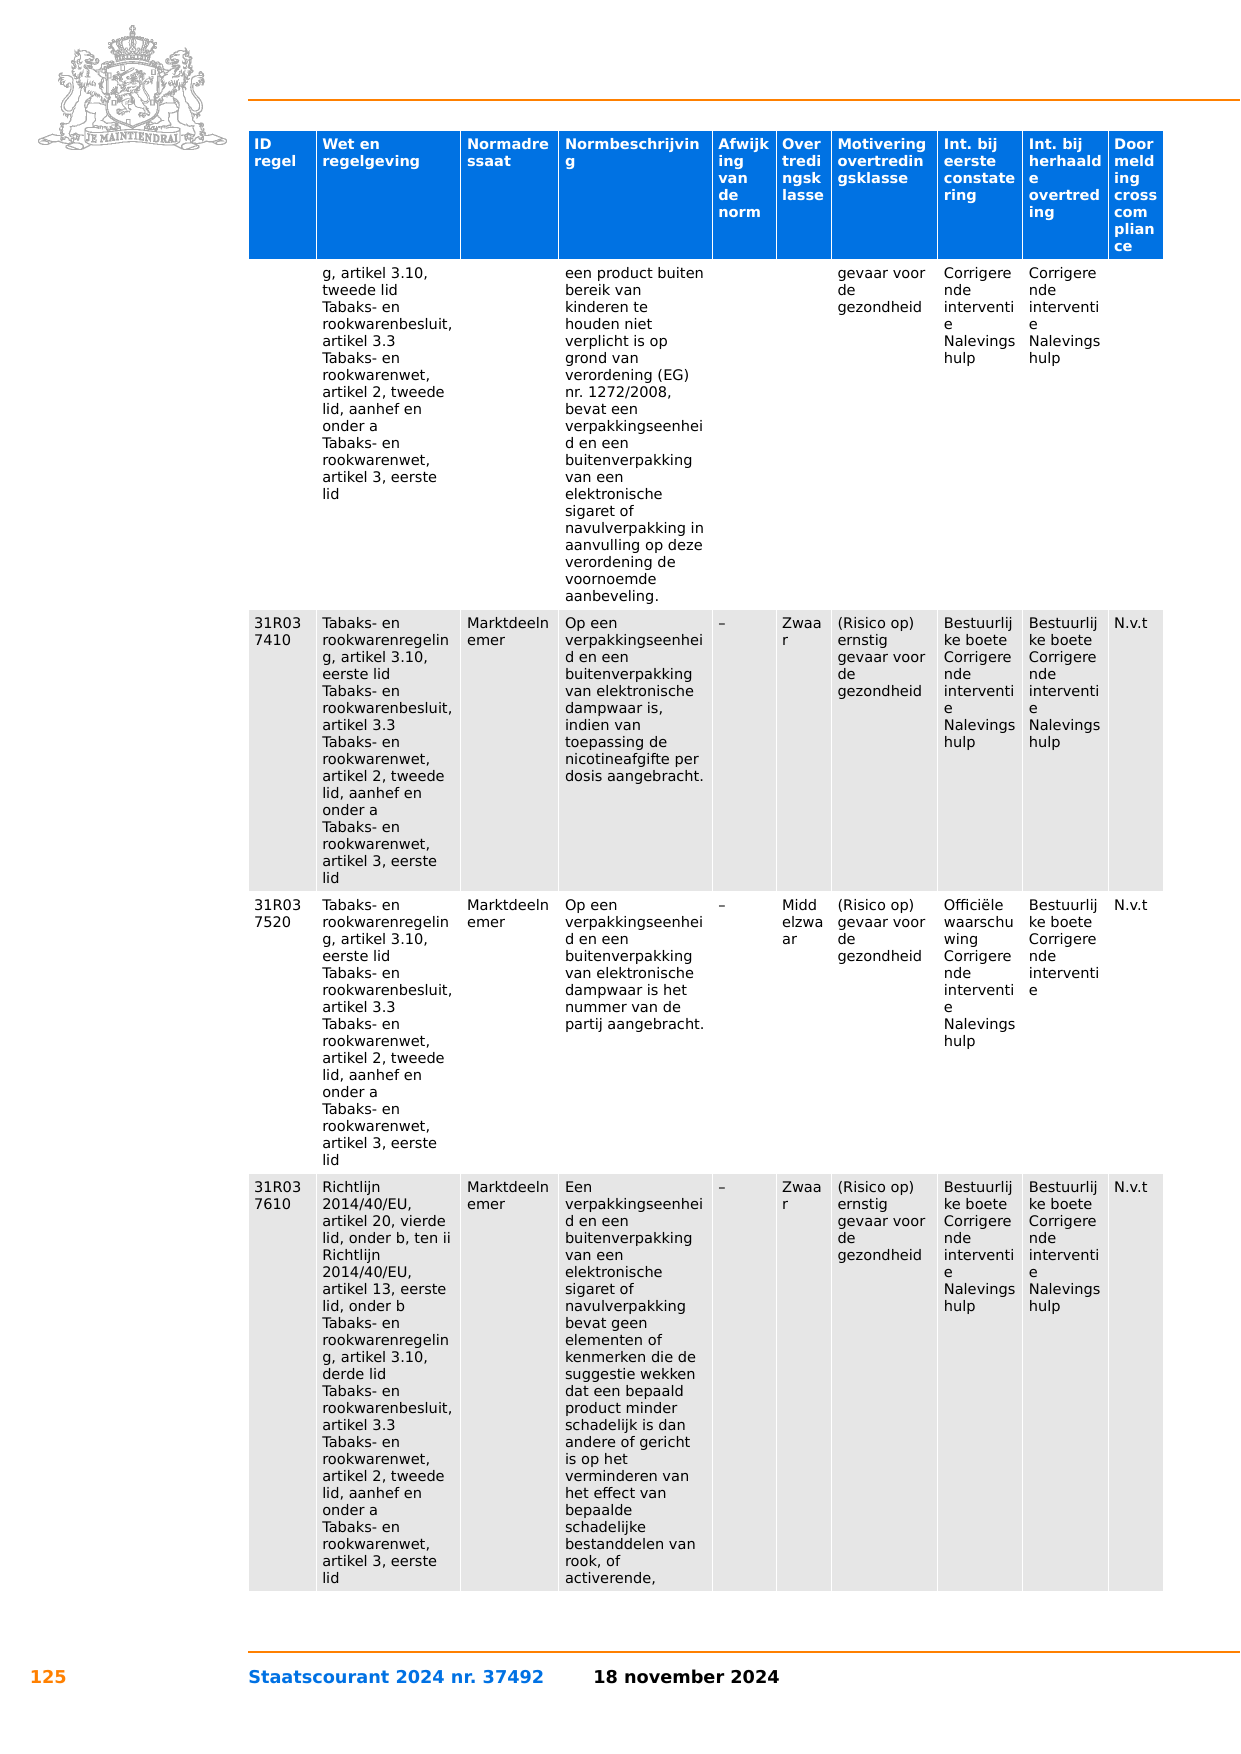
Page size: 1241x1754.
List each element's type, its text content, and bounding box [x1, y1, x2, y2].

table_header Doormelding cross compliance [1109, 131, 1163, 259]
table_cell (Risico op) ernstig gevaar voor de gezondheid [832, 610, 937, 891]
table_cell Corrigerende interventie Nalevingshulp [1023, 260, 1108, 609]
table_cell [249, 260, 316, 609]
table_cell Marktdeelnemer [461, 1174, 558, 1591]
table_header Normadressaat [461, 131, 558, 259]
table_cell een product buiten bereik van kinderen te houden niet verplicht is op grond van verordening (EG) nr. 1272/2008, bevat een verpakkingseenheid en een buitenverpakking van een elektronische sigaret of navulverpakking in aanvulling op deze verordening de voornoemde aanbeveling. [559, 260, 712, 609]
table_cell Tabaks- en rookwarenregeling, artikel 3.10, eerste lid Tabaks- en rookwarenbesluit, artikel 3.3 Tabaks- en rookwarenwet, artikel 2, tweede lid, aanhef en onder a Tabaks- en rookwarenwet, artikel 3, eerste lid [317, 610, 460, 891]
table_cell – [713, 892, 776, 1173]
table_cell [461, 260, 558, 609]
table_cell Bestuurlijke boete Corrigerende interventie Nalevingshulp [1023, 610, 1108, 891]
table_cell Middelzwaar [777, 892, 831, 1173]
table_cell – [713, 1174, 776, 1591]
table_cell [777, 260, 831, 609]
table_cell Marktdeelnemer [461, 610, 558, 891]
table_cell Een verpakkingseenheid en een buitenverpakking van een elektronische sigaret of navulverpakking bevat geen elementen of kenmerken die de suggestie wekken dat een bepaald product minder schadelijk is dan andere of gericht is op het verminderen van het effect van bepaalde schadelijke bestanddelen van rook, of activerende, [559, 1174, 712, 1591]
table_cell [713, 260, 776, 609]
table_cell 31R037410 [249, 610, 316, 891]
table_header Motivering overtredingsklasse [832, 131, 937, 259]
table_cell Richtlijn 2014/40/EU, artikel 20, vierde lid, onder b, ten ii Richtlijn 2014/40/EU, artikel 13, eerste lid, onder b Tabaks- en rookwarenregeling, artikel 3.10, derde lid Tabaks- en rookwarenbesluit, artikel 3.3 Tabaks- en rookwarenwet, artikel 2, tweede lid, aanhef en onder a Tabaks- en rookwarenwet, artikel 3, eerste lid [317, 1174, 460, 1591]
table_cell gevaar voor de gezondheid [832, 260, 937, 609]
table_cell (Risico op) ernstig gevaar voor de gezondheid [832, 1174, 937, 1591]
table_cell Bestuurlijke boete Corrigerende interventie Nalevingshulp [938, 1174, 1022, 1591]
table_cell [1109, 260, 1163, 609]
table_header ID regel [249, 131, 316, 259]
table_header Int. bij eerste constatering [938, 131, 1022, 259]
table_cell g, artikel 3.10, tweede lid Tabaks- en rookwarenbesluit, artikel 3.3 Tabaks- en rookwarenwet, artikel 2, tweede lid, aanhef en onder a Tabaks- en rookwarenwet, artikel 3, eerste lid [317, 260, 460, 609]
table_cell – [713, 610, 776, 891]
table_cell Op een verpakkingseenheid en een buitenverpakking van elektronische dampwaar is het nummer van de partij aangebracht. [559, 892, 712, 1173]
table_cell N.v.t [1109, 1174, 1163, 1591]
table_cell Marktdeelnemer [461, 892, 558, 1173]
table_cell 31R037610 [249, 1174, 316, 1591]
table_cell Op een verpakkingseenheid en een buitenverpakking van elektronische dampwaar is, indien van toepassing de nicotineafgifte per dosis aangebracht. [559, 610, 712, 891]
table_cell Tabaks- en rookwarenregeling, artikel 3.10, eerste lid Tabaks- en rookwarenbesluit, artikel 3.3 Tabaks- en rookwarenwet, artikel 2, tweede lid, aanhef en onder a Tabaks- en rookwarenwet, artikel 3, eerste lid [317, 892, 460, 1173]
table_header Int. bij herhaalde overtreding [1023, 131, 1108, 259]
table_cell Bestuurlijke boete Corrigerende interventie Nalevingshulp [938, 610, 1022, 891]
table_cell N.v.t [1109, 892, 1163, 1173]
table_header Normbeschrijving [559, 131, 712, 259]
table_cell Officiële waarschuwing Corrigerende interventie Nalevingshulp [938, 892, 1022, 1173]
picture [38, 25, 227, 150]
table_cell Bestuurlijke boete Corrigerende interventie [1023, 892, 1108, 1173]
table_cell Zwaar [777, 1174, 831, 1591]
table_header Wet en regelgeving [317, 131, 460, 259]
table_cell N.v.t [1109, 610, 1163, 891]
table_cell Zwaar [777, 610, 831, 891]
table_cell 31R037520 [249, 892, 316, 1173]
table_cell (Risico op) gevaar voor de gezondheid [832, 892, 937, 1173]
table_cell Corrigerende interventie Nalevingshulp [938, 260, 1022, 609]
table_header Overtredingsklasse [777, 131, 831, 259]
table_header Afwijking van de norm [713, 131, 776, 259]
table_cell Bestuurlijke boete Corrigerende interventie Nalevingshulp [1023, 1174, 1108, 1591]
